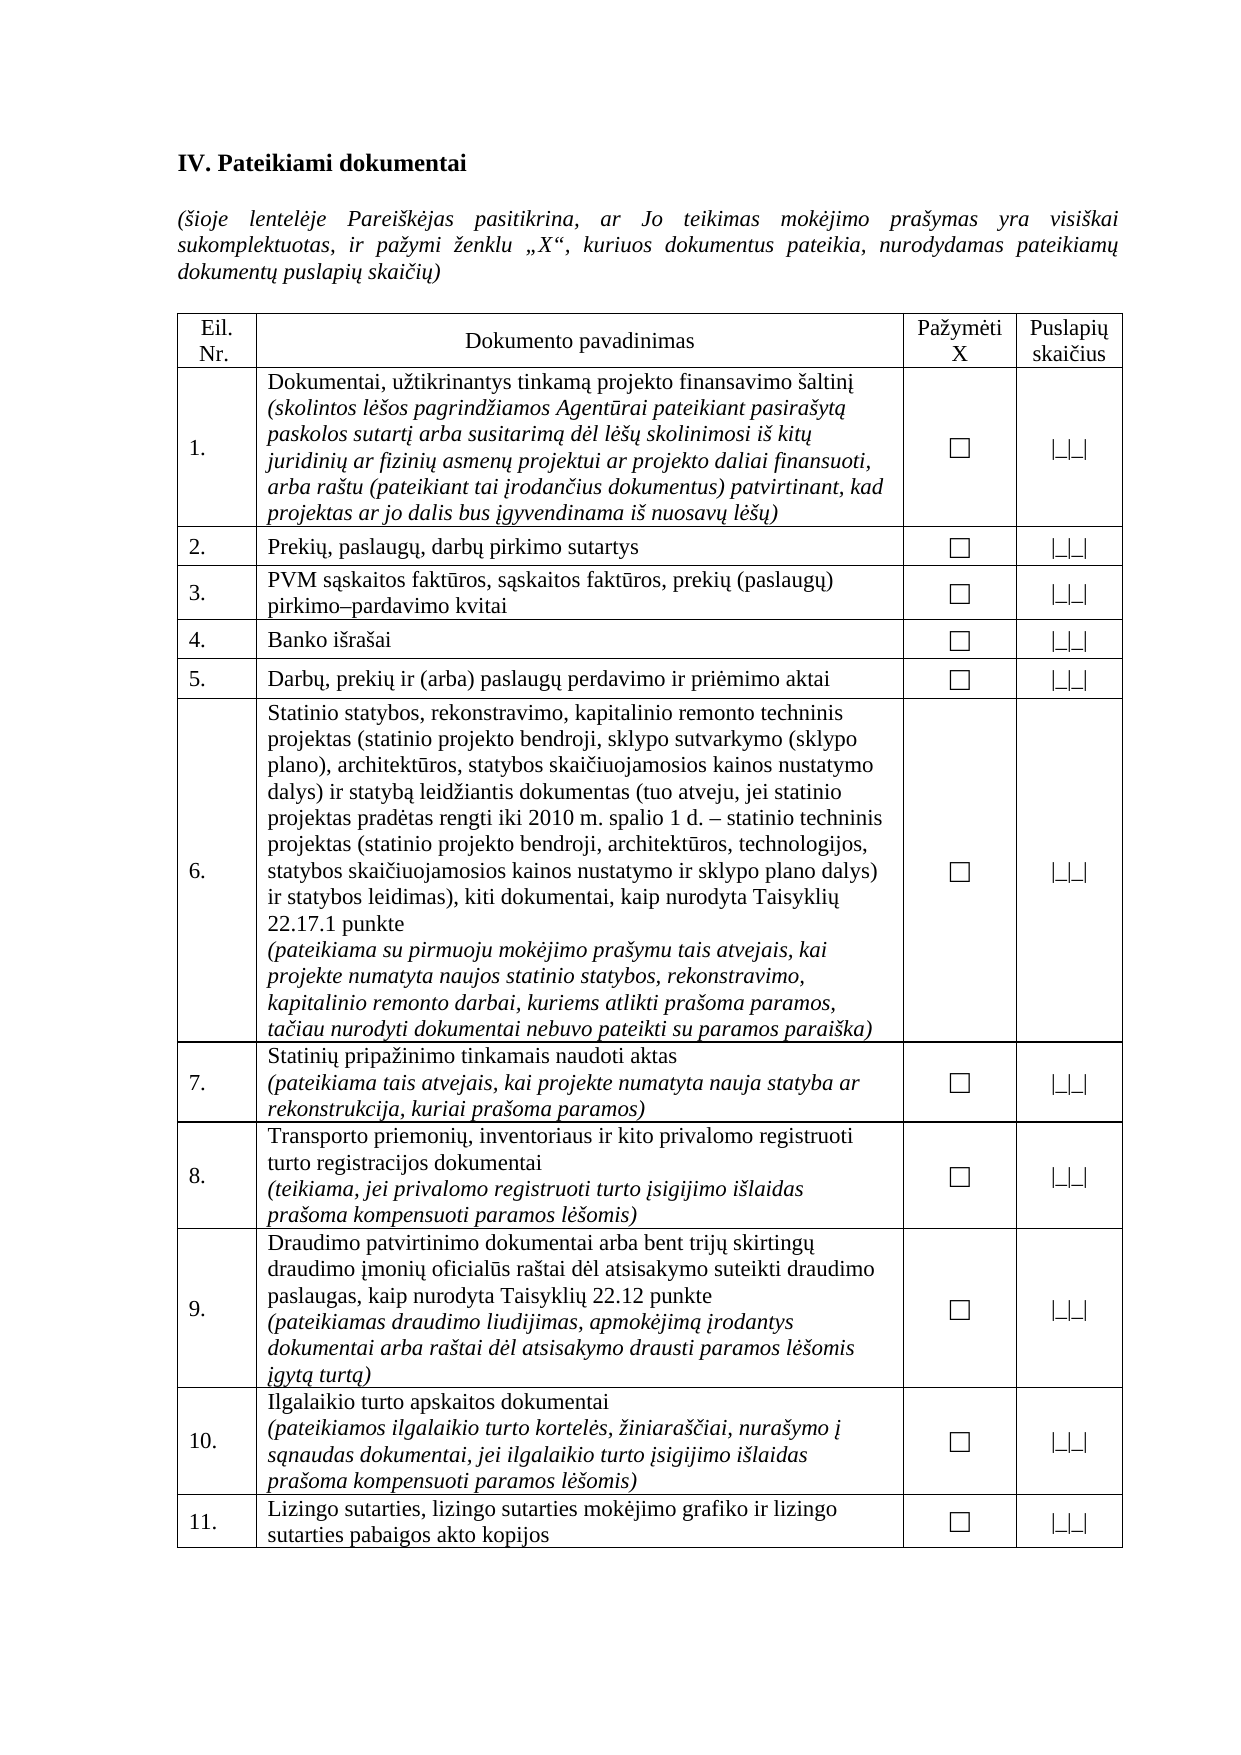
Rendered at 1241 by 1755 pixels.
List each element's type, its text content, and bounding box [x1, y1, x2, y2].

table_cell Statinio statybos, rekonstravimo, kapitalinio remonto techninis projektas (statinio projekto bendroji, sklypo sutvarkymo (sklypo plano), architektūros, statybos skaičiuojamosios kainos nustatymo dalys) ir statybą leidžiantis dokumentas (tuo atveju, jei statinio projektas pradėtas rengti iki 2010 m. spalio 1 d. – statinio techninis projektas (statinio projekto bendroji, architektūros, technologijos, statybos skaičiuojamosios kainos nustatymo ir sklypo plano dalys) ir statybos leidimas), kiti dokumentai, kaip nurodyta Taisyklių 22.17.1 punkte (pateikiama su pirmuoju mokėjimo prašymu tais atvejais, kai projekte numatyta naujos statinio statybos, rekonstravimo, kapitalinio remonto darbai, kuriems atlikti prašoma paramos, tačiau nurodyti dokumentai nebuvo pateikti su paramos paraiška) [257, 699, 903, 1041]
table_cell |_|_| [1017, 620, 1122, 658]
table_cell □ [904, 368, 1016, 526]
table_header Puslapių skaičius [1017, 314, 1122, 367]
table_cell |_|_| [1017, 368, 1122, 526]
table_cell 10. [178, 1388, 256, 1493]
text (šioje lentelėje Pareiškėjas pasitikrina, ar Jo teikimas mokėjimo prašymas yra visiškai sukomplektuotas, ir pažymi ženklu „X“, kuriuos dokumentus pateikia, nurodydamas pateikiamų dokumentų puslapių skaičių) [177, 205, 1122, 284]
table_cell 4. [178, 620, 256, 658]
table_cell Darbų, prekių ir (arba) paslaugų perdavimo ir priėmimo aktai [257, 659, 903, 698]
table_cell □ [904, 699, 1016, 1041]
table_cell □ [904, 1229, 1016, 1387]
table_cell □ [904, 527, 1016, 565]
table_cell □ [904, 1495, 1016, 1547]
table_header Eil. Nr. [178, 314, 256, 367]
table_cell □ [904, 566, 1016, 619]
table_cell 7. [178, 1043, 256, 1121]
table_cell □ [904, 1388, 1016, 1493]
table_cell PVM sąskaitos faktūros, sąskaitos faktūros, prekių (paslaugų) pirkimo–pardavimo kvitai [257, 566, 903, 619]
table_cell Banko išrašai [257, 620, 903, 658]
text IV. Pateikiami dokumentai [177, 148, 1122, 176]
table_cell 1. [178, 368, 256, 526]
table_cell Dokumentai, užtikrinantys tinkamą projekto finansavimo šaltinį (skolintos lėšos pagrindžiamos Agentūrai pateikiant pasirašytą paskolos sutartį arba susitarimą dėl lėšų skolinimosi iš kitų juridinių ar fizinių asmenų projektui ar projekto daliai finansuoti, arba raštu (pateikiant tai įrodančius dokumentus) patvirtinant, kad projektas ar jo dalis bus įgyvendinama iš nuosavų lėšų) [257, 368, 903, 526]
table_header Pažymėti X [904, 314, 1016, 367]
table_cell |_|_| [1017, 1229, 1122, 1387]
table_cell 8. [178, 1123, 256, 1228]
table_cell Prekių, paslaugų, darbų pirkimo sutartys [257, 527, 903, 565]
table_cell |_|_| [1017, 1123, 1122, 1228]
table_cell Transporto priemonių, inventoriaus ir kito privalomo registruoti turto registracijos dokumentai (teikiama, jei privalomo registruoti turto įsigijimo išlaidas prašoma kompensuoti paramos lėšomis) [257, 1123, 903, 1228]
table_cell 11. [178, 1495, 256, 1547]
table_cell 9. [178, 1229, 256, 1387]
table_cell |_|_| [1017, 659, 1122, 698]
table_cell 5. [178, 659, 256, 698]
table_cell 3. [178, 566, 256, 619]
table_header Dokumento pavadinimas [257, 314, 903, 367]
table_cell Statinių pripažinimo tinkamais naudoti aktas (pateikiama tais atvejais, kai projekte numatyta nauja statyba ar rekonstrukcija, kuriai prašoma paramos) [257, 1043, 903, 1121]
table_cell Ilgalaikio turto apskaitos dokumentai (pateikiamos ilgalaikio turto kortelės, žiniaraščiai, nurašymo į sąnaudas dokumentai, jei ilgalaikio turto įsigijimo išlaidas prašoma kompensuoti paramos lėšomis) [257, 1388, 903, 1493]
table_cell |_|_| [1017, 527, 1122, 565]
table_cell □ [904, 1123, 1016, 1228]
table_cell |_|_| [1017, 566, 1122, 619]
table_cell |_|_| [1017, 699, 1122, 1041]
table_cell |_|_| [1017, 1495, 1122, 1547]
table_cell |_|_| [1017, 1043, 1122, 1121]
table_cell □ [904, 1043, 1016, 1121]
table_cell Lizingo sutarties, lizingo sutarties mokėjimo grafiko ir lizingo sutarties pabaigos akto kopijos [257, 1495, 903, 1547]
table_cell 2. [178, 527, 256, 565]
table_cell □ [904, 659, 1016, 698]
table_cell |_|_| [1017, 1388, 1122, 1493]
table_cell □ [904, 620, 1016, 658]
table_cell Draudimo patvirtinimo dokumentai arba bent trijų skirtingų draudimo įmonių oficialūs raštai dėl atsisakymo suteikti draudimo paslaugas, kaip nurodyta Taisyklių 22.12 punkte (pateikiamas draudimo liudijimas, apmokėjimą įrodantys dokumentai arba raštai dėl atsisakymo drausti paramos lėšomis įgytą turtą) [257, 1229, 903, 1387]
table_cell 6. [178, 699, 256, 1041]
